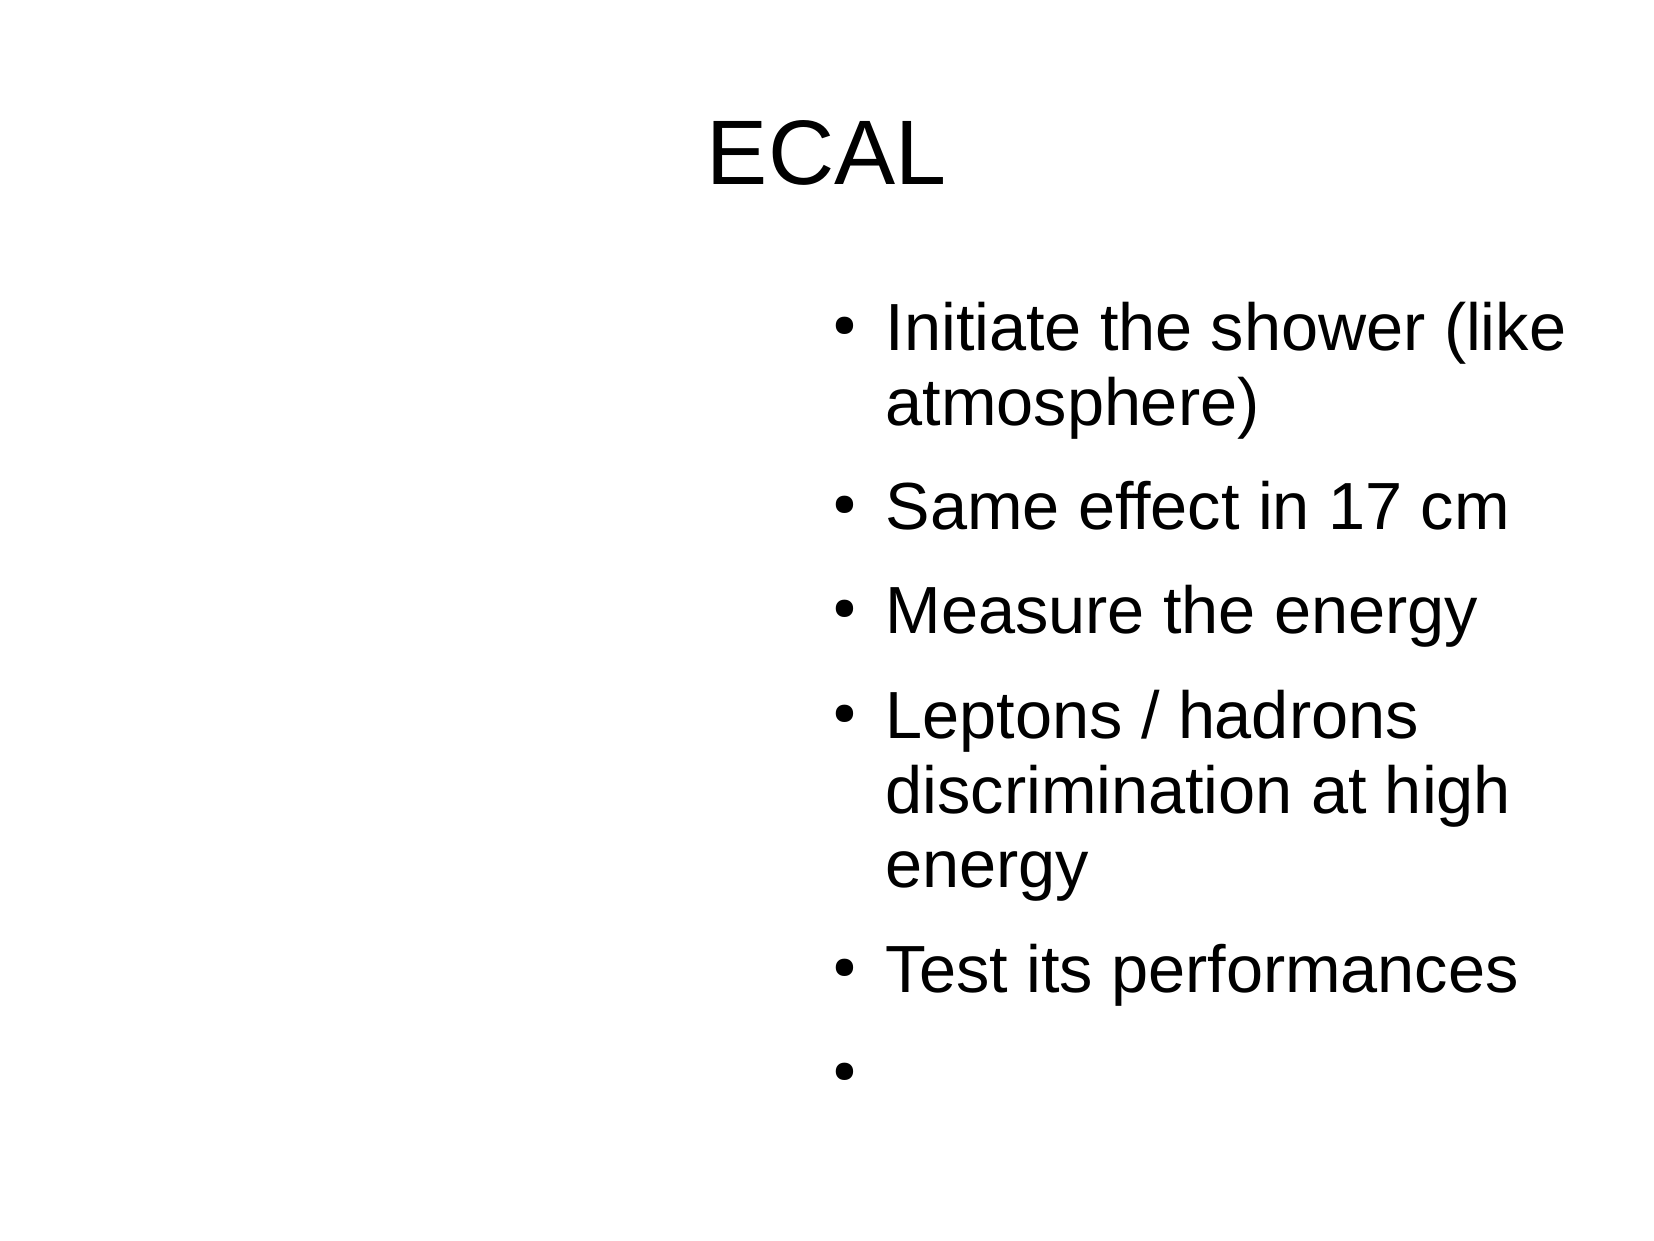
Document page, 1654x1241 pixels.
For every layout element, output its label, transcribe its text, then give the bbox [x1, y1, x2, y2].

title ECAL [82, 49, 1571, 257]
list Initiate the shower (like atmosphere) Same effect in 17 cm Measure the energy Leptons / hadrons discrimination at high energy Test its performances [814, 290, 1571, 1010]
